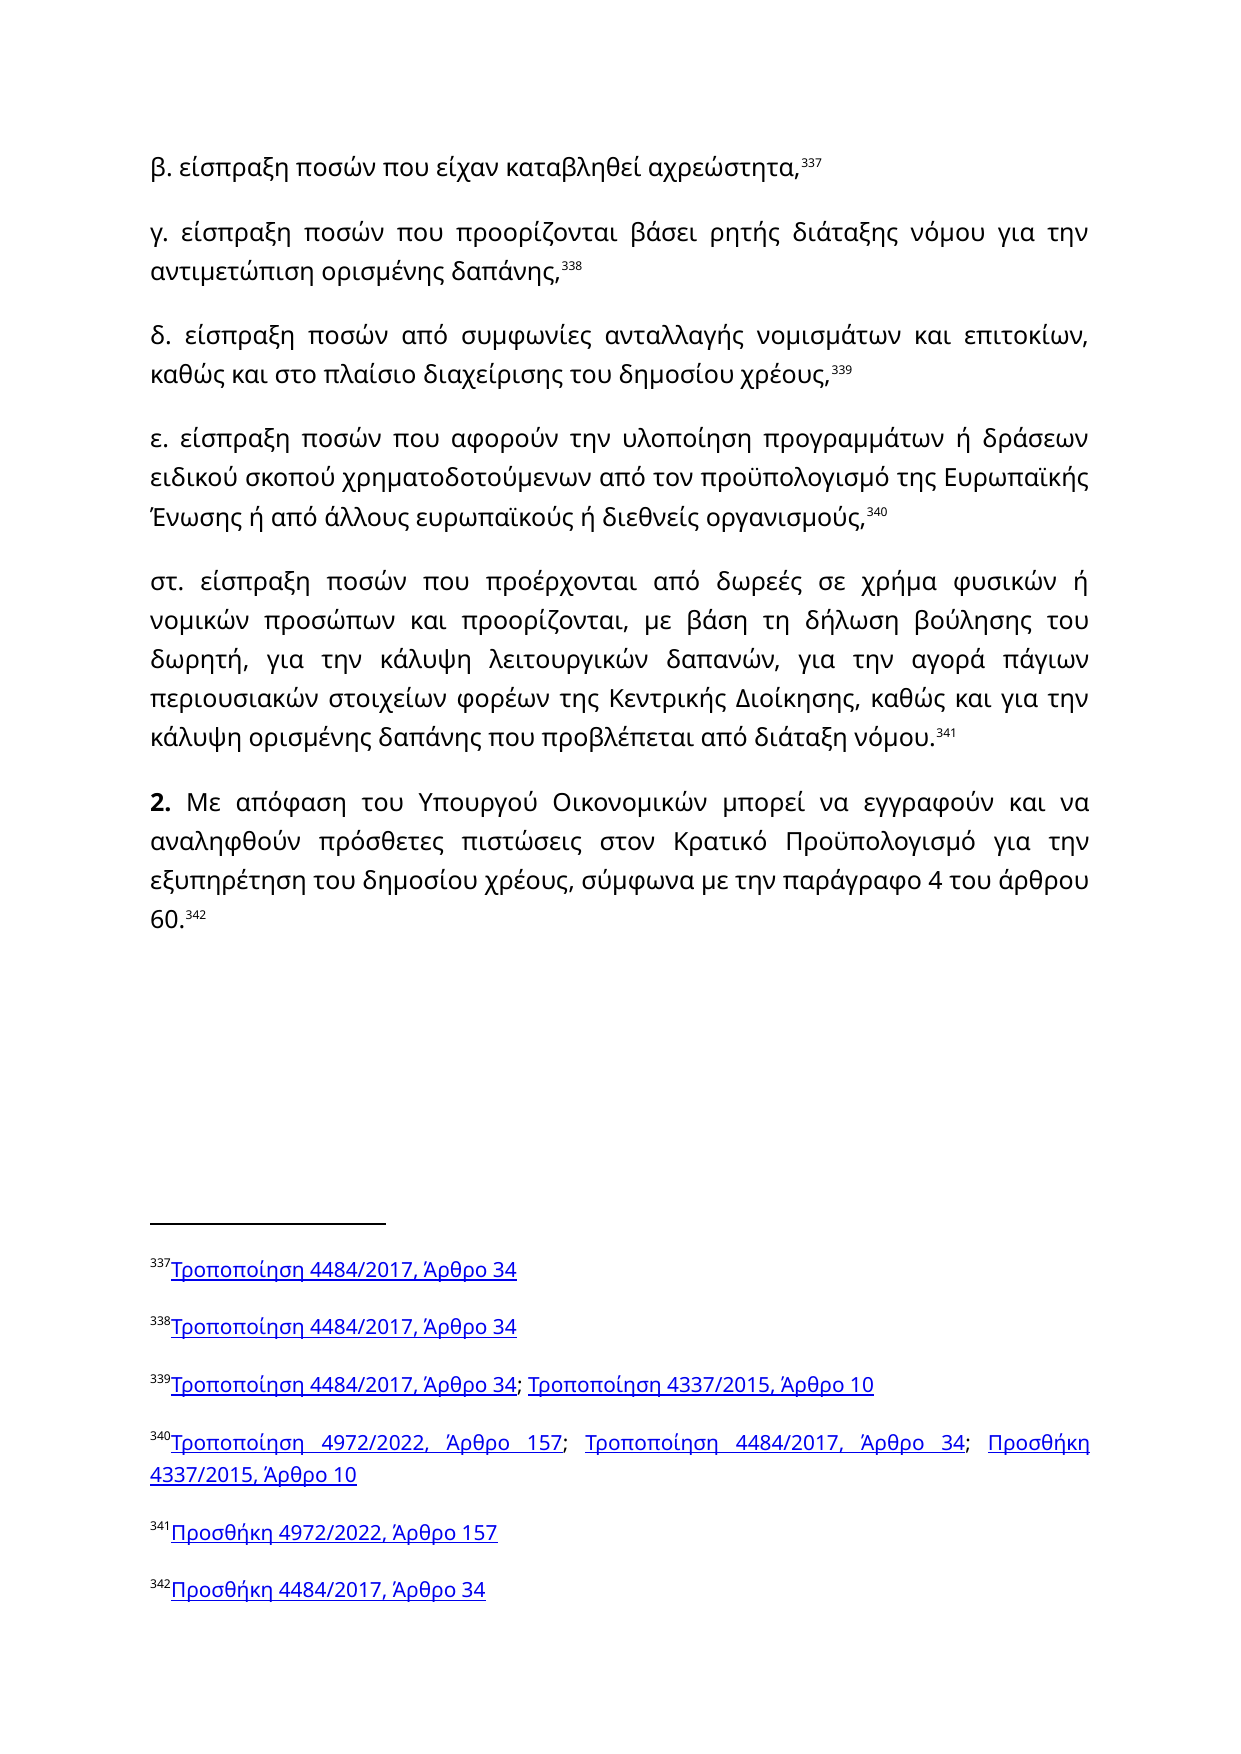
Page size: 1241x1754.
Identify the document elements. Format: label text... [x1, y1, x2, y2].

text δ. είσπραξη ποσών από συµφωνίες ανταλλαγής νοµισµάτων και επιτοκίων, καθώς και στο πλαίσιο διαχείρισης του δηµοσίου χρέους, [150, 317, 1090, 391]
text Τροποποίηση 4484/2017, Άρθρο 34; Τροποποίηση 4337/2015, Άρθρο 10 [150, 1370, 1090, 1398]
text Τροποποίηση 4484/2017, Άρθρο 34 [150, 1312, 1090, 1341]
text Προσθήκη 4972/2022, Άρθρο 157 [150, 1518, 1090, 1546]
text γ. είσπραξη ποσών που προορίζονται βάσει ρητής διάταξης νόµου για την αντιµετώπιση ορισµένης δαπάνης, [150, 214, 1090, 287]
text Προσθήκη 4484/2017, Άρθρο 34 [150, 1576, 1090, 1604]
text ε. είσπραξη ποσών που αφορούν την υλοποίηση προγραµµάτων ή δράσεων ειδικού σκοπού χρηµατοδοτούµενων από τον προϋπολογισµό της Ευρωπαϊκής Ένωσης ή από άλλους ευρωπαϊκούς ή διεθνείς οργανισµούς, [150, 421, 1090, 533]
text στ. είσπραξη ποσών που προέρχονται από δωρεές σε χρήμα φυσικών ή νομικών προσώπων και προορίζονται, με βάση τη δήλωση βούλησης του δωρητή, για την κάλυψη λειτουργικών δαπανών, για την αγορά πάγιων περιουσιακών στοιχείων φορέων της Κεντρικής Διοίκησης, καθώς και για την κάλυψη ορισμένης δαπάνης που προβλέπεται από διάταξη νόμου. [150, 563, 1090, 754]
text Τροποποίηση 4484/2017, Άρθρο 34 [150, 1255, 1090, 1283]
text 2. Με απόφαση του Υπουργού Οικονοµικών µπορεί να εγγραφούν και να αναληφθούν πρόσθετες πιστώσεις στον Κρατικό Προϋπολογισµό για την εξυπηρέτηση του δηµοσίου χρέους, σύµφωνα µε την παράγραφο 4 του άρθρου 60. [150, 784, 1090, 936]
text Τροποποίηση 4972/2022, Άρθρο 157; Τροποποίηση 4484/2017, Άρθρο 34; Προσθήκη 4337/2015, Άρθρο 10 [150, 1428, 1090, 1489]
text β. είσπραξη ποσών που είχαν καταβληθεί αχρεώστητα, [150, 150, 1090, 184]
